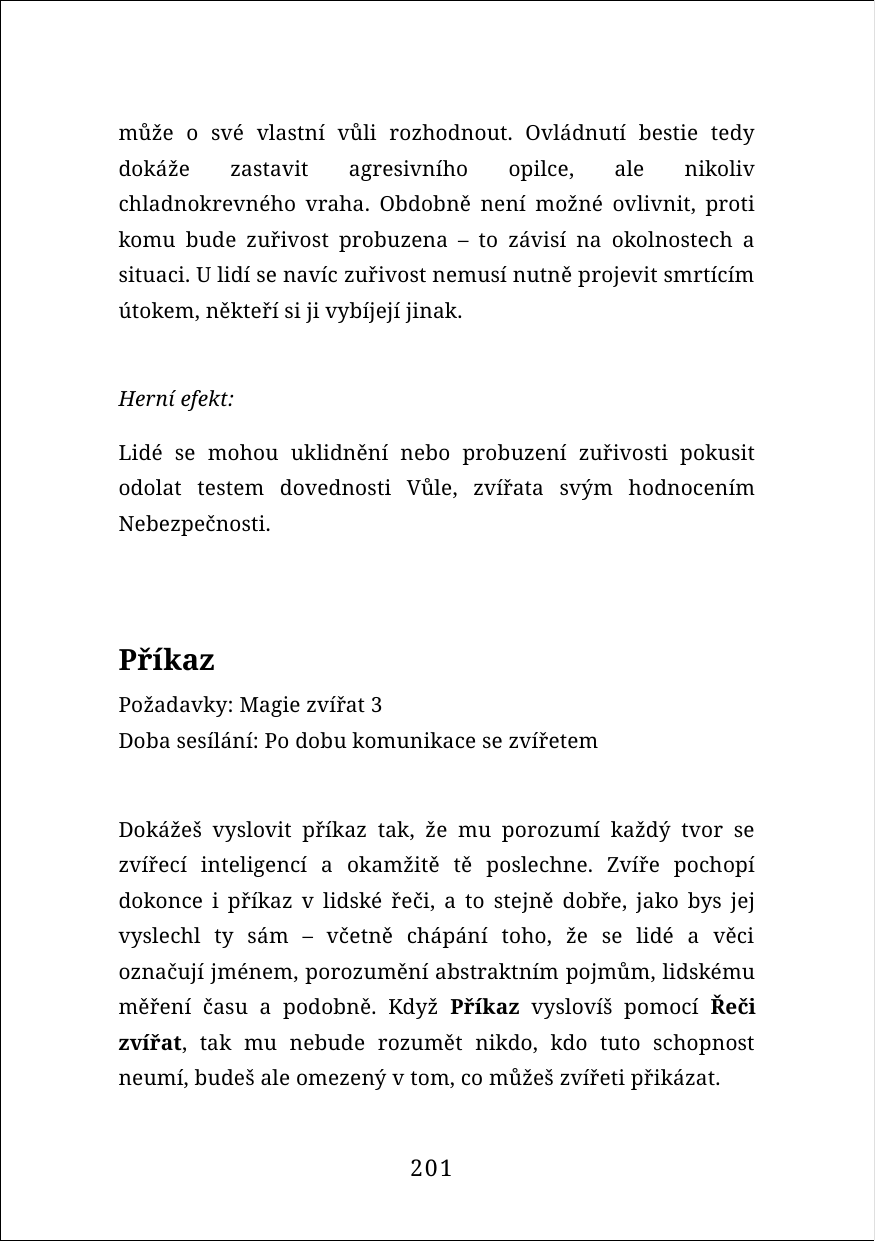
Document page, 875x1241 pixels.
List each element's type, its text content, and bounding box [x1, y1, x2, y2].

text Požadavky: Magie zvířat 3 Doba sesílání: Po dobu komunikace se zvířetem [118, 690, 756, 790]
text Dokážeš vyslovit příkaz tak, že mu porozumí každý tvor se zvířecí inteligencí a okamžitě tě poslechne. Zvíře pochopí dokonce i příkaz v lidské řeči, a to stejně dobře, jako bys jej vyslechl ty sám – včetně chápání toho, že se lidé a věci označují jménem, porozumění abstraktním pojmům, lidskému měření času a podobně. Když Příkaz vyslovíš pomocí Řeči zvířat, tak mu nebude rozumět nikdo, kdo tuto schopnost neumí, budeš ale omezený v tom, co můžeš zvířeti přikázat. [118, 815, 756, 1092]
subtitle Příkaz [118, 639, 756, 679]
text může o své vlastní vůli rozhodnout. Ovládnutí bestie tedy dokáže zastavit agresivního opilce, ale nikoliv chladnokrevného vraha. Obdobně není možné ovlivnit, proti komu bude zuřivost probuzena – to závisí na okolnostech a situaci. U lidí se navíc zuřivost nemusí nutně projevit smrtícím útokem, někteří si ji vybíjejí jinak. [118, 118, 756, 360]
text Herní efekt: [118, 384, 756, 413]
text Lidé se mohou uklidnění nebo probuzení zuřivosti pokusit odolat testem dovednosti Vůle, zvířata svým hodnocením Nebezpečnosti. [118, 438, 756, 537]
